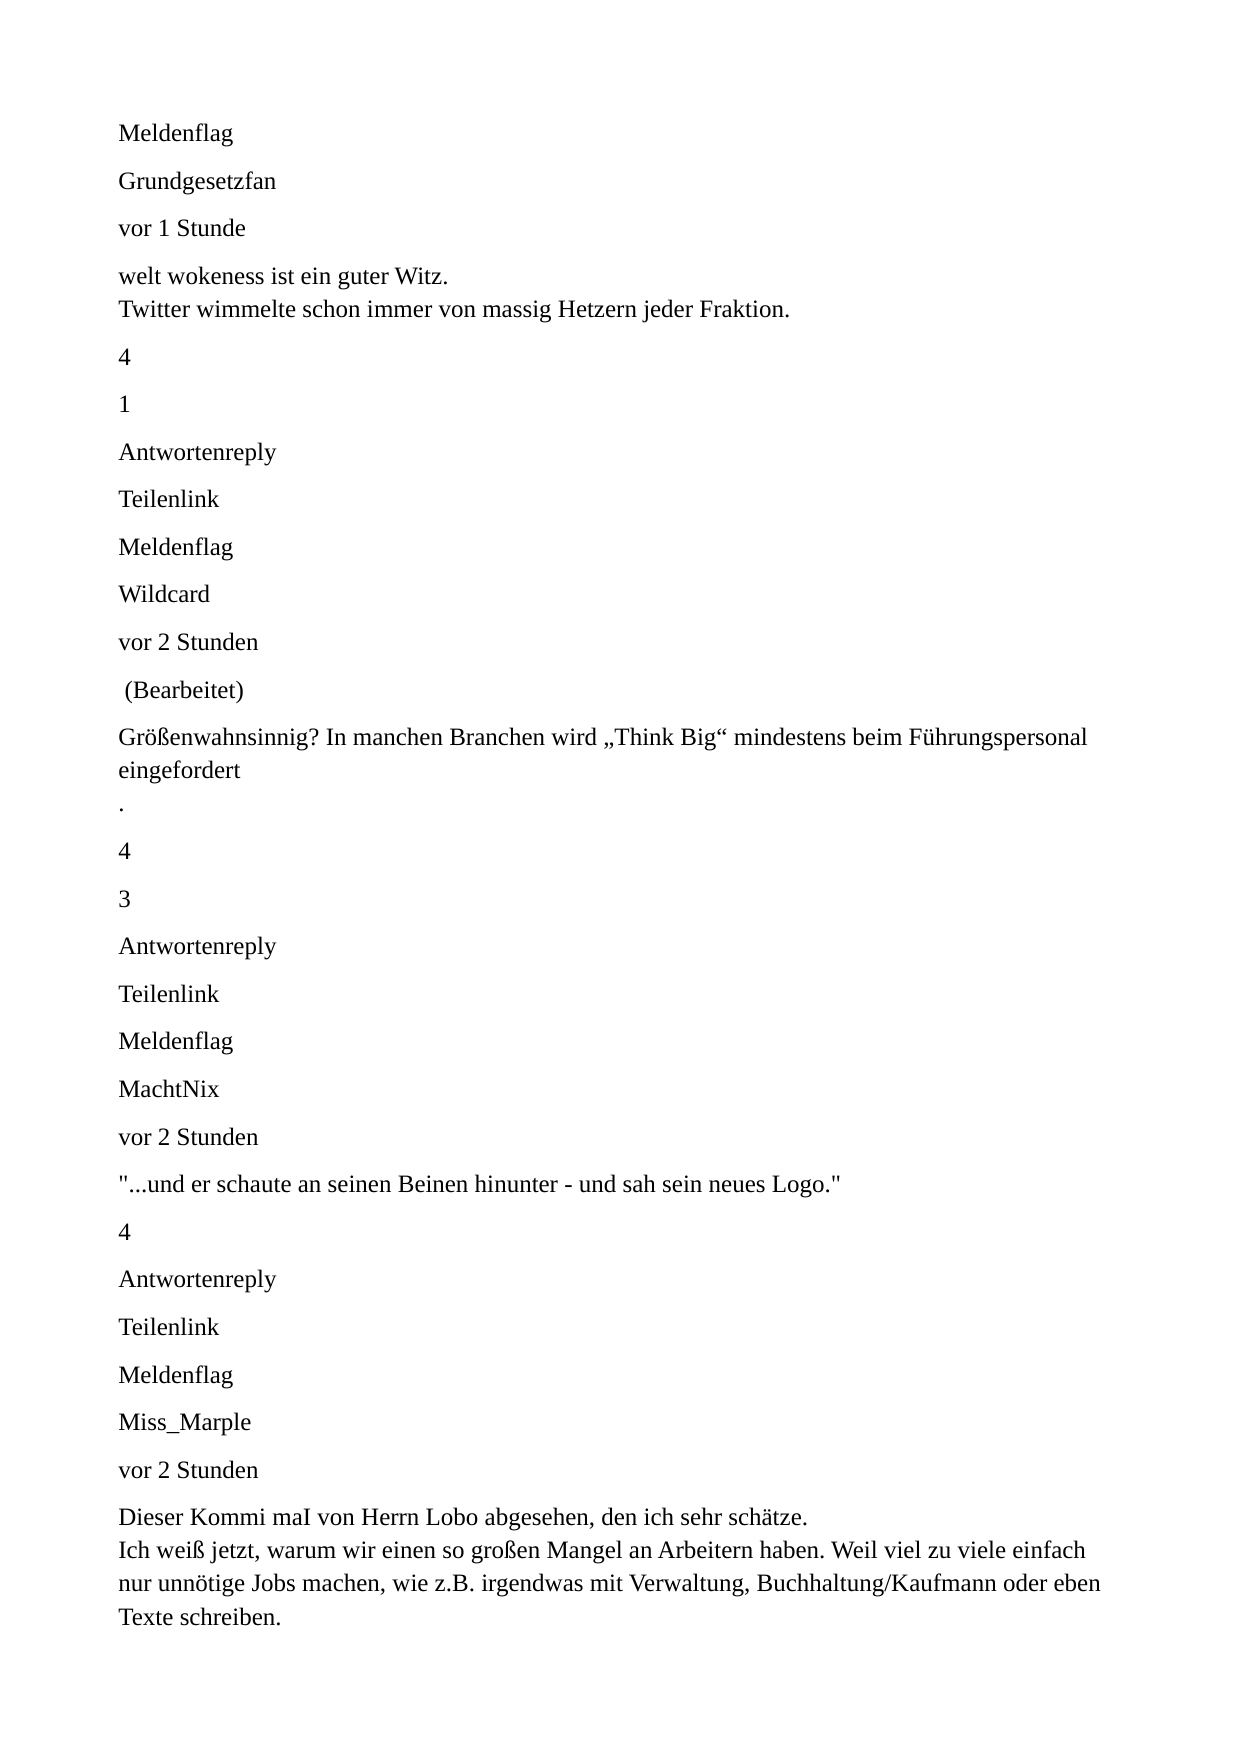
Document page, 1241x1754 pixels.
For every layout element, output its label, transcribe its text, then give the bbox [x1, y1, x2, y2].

text 4 [118, 836, 1122, 865]
text Antwortenreply [118, 931, 1122, 960]
text Antwortenreply [118, 437, 1122, 466]
text welt wokeness ist ein guter Witz. Twitter wimmelte schon immer von massig Hetzern jeder Fraktion. [118, 261, 1122, 323]
text Dieser Kommi maI von Herrn Lobo abgesehen, den ich sehr schätze. Ich weiß jetzt, warum wir einen so großen Mangel an Arbeitern haben. Weil viel zu viele einfach nur unnötige Jobs machen, wie z.B. irgendwas mit Verwaltung, Buchhaltung/Kaufmann oder eben Texte schreiben. [118, 1502, 1122, 1630]
text Teilenlink [118, 484, 1122, 513]
text vor 1 Stunde [118, 213, 1122, 242]
text 1 [118, 389, 1122, 418]
text vor 2 Stunden [118, 1455, 1122, 1484]
text MachtNix [118, 1074, 1122, 1103]
text Antwortenreply [118, 1264, 1122, 1293]
text Teilenlink [118, 1312, 1122, 1341]
text 3 [118, 884, 1122, 912]
text Meldenflag [118, 532, 1122, 561]
text Größenwahnsinnig? In manchen Branchen wird „Think Big“ mindestens beim Führungspersonal eingefordert . [118, 722, 1122, 817]
text vor 2 Stunden [118, 627, 1122, 656]
text Wildcard [118, 579, 1122, 608]
text 4 [118, 342, 1122, 370]
text Miss_Marple [118, 1407, 1122, 1436]
text Meldenflag [118, 1360, 1122, 1388]
text Teilenlink [118, 979, 1122, 1008]
text "...und er schaute an seinen Beinen hinunter - und sah sein neues Logo." [118, 1169, 1122, 1198]
text Grundgesetzfan [118, 166, 1122, 194]
text Meldenflag [118, 118, 1122, 147]
text 4 [118, 1217, 1122, 1246]
text Meldenflag [118, 1026, 1122, 1055]
text (Bearbeitet) [118, 675, 1122, 703]
text vor 2 Stunden [118, 1122, 1122, 1150]
